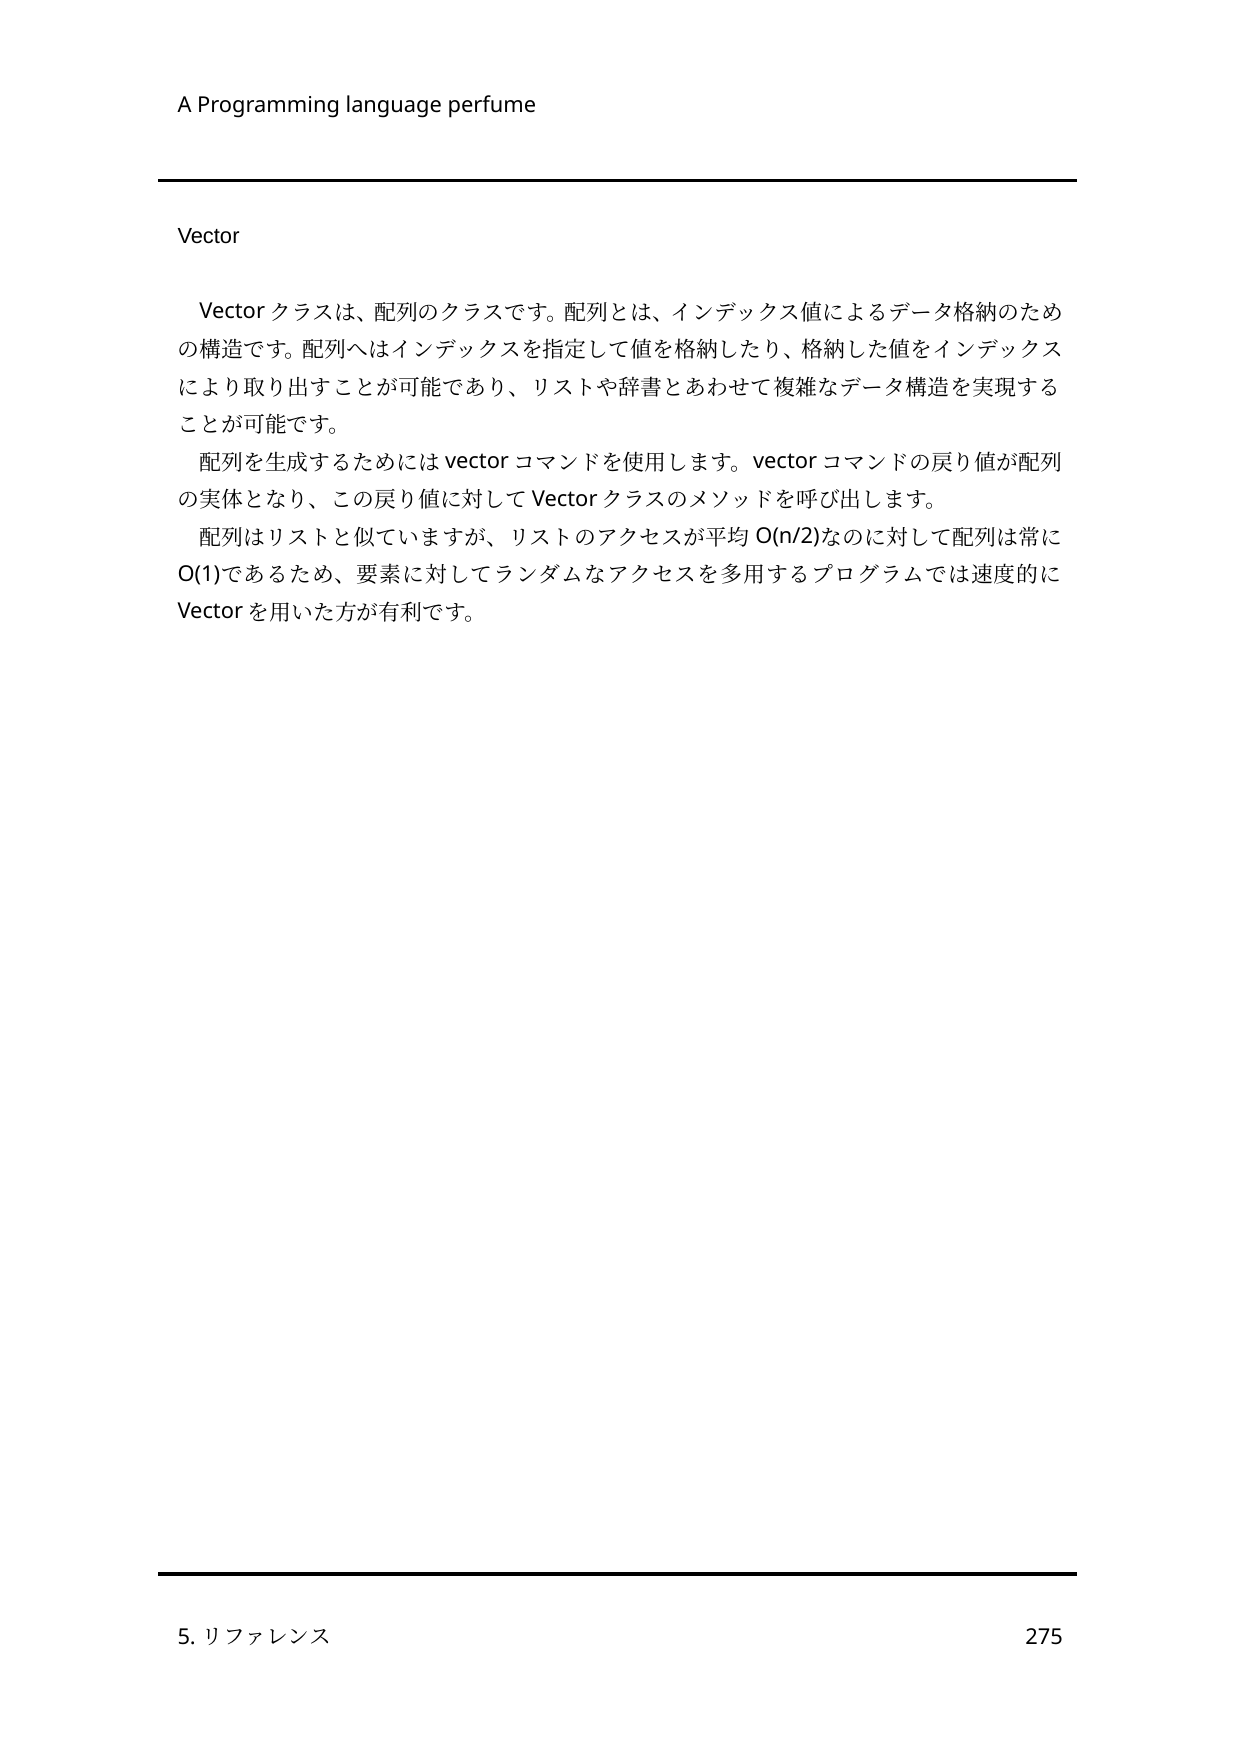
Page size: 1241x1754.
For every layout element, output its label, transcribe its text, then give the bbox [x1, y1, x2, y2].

text 配列はリストと似ていますが、リストのアクセスが平均O(n/2)なのに対して配列は常にO(1)であるため、要素に対してランダムなアクセスを多用するプログラムでは速度的にVectorを用いた方が有利です。 [177, 517, 1063, 629]
subtitle Vector [177, 217, 1063, 254]
text 配列を生成するためにはvectorコマンドを使用します。vectorコマンドの戻り値が配列の実体となり、この戻り値に対してVectorクラスのメソッドを呼び出します。 [177, 442, 1063, 517]
text Vectorクラスは、配列のクラスです。配列とは、インデックス値によるデータ格納のための構造です。配列へはインデックスを指定して値を格納したり、格納した値をインデックスにより取り出すことが可能であり、リストや辞書とあわせて複雑なデータ構造を実現することが可能です。 [177, 292, 1063, 442]
